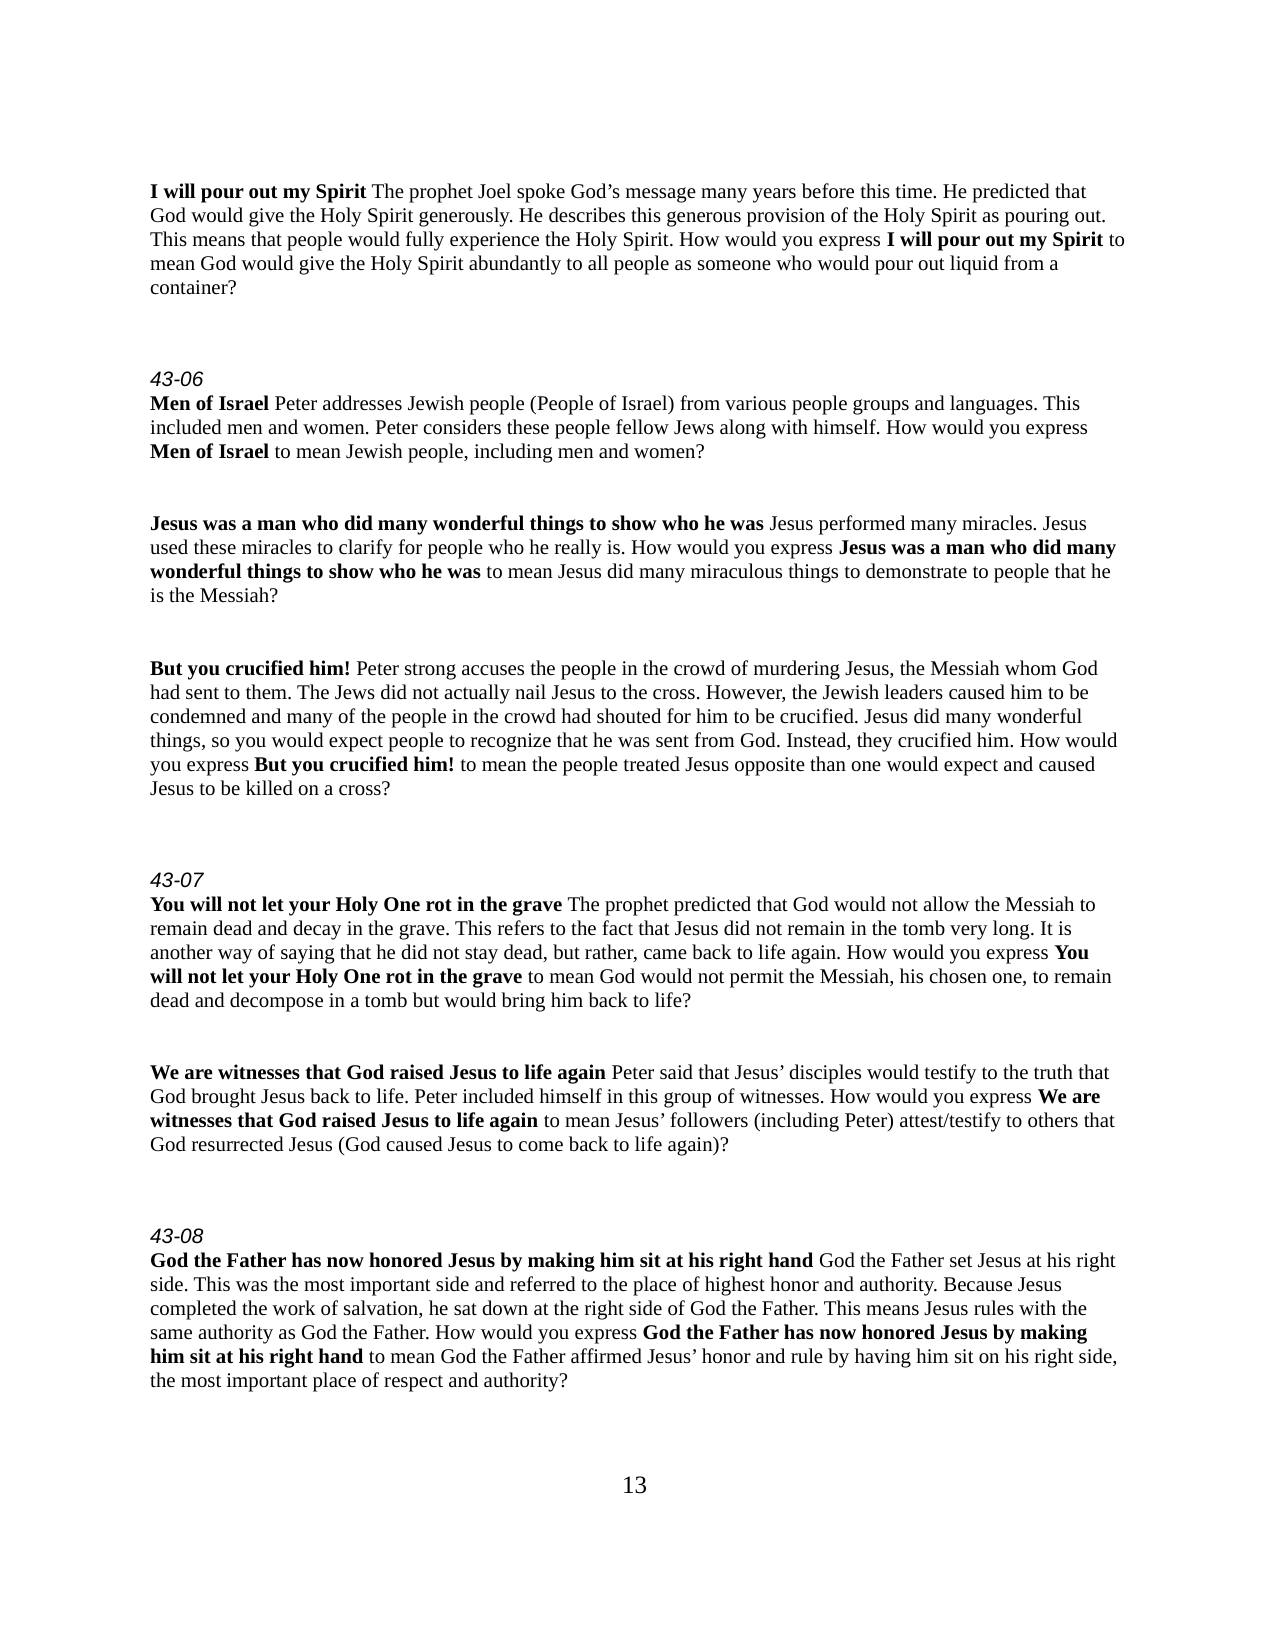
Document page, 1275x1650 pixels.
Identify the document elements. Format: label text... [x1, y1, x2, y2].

text We are witnesses that God raised Jesus to life again Peter said that Jesus’ disciples would testify to the truth that God brought Jesus back to life. Peter included himself in this group of witnesses. How would you express We are witnesses that God raised Jesus to life again to mean Jesus’ followers (including Peter) attest/testify to others that God resurrected Jesus (God caused Jesus to come back to life again)? [150, 1060, 1125, 1156]
text Men of Israel Peter addresses Jewish people (People of Israel) from various people groups and languages. This included men and women. Peter considers these people fellow Jews along with himself. How would you express Men of Israel to mean Jewish people, including men and women? [150, 391, 1125, 463]
subtitle 43-06 [150, 367, 1125, 391]
text God the Father has now honored Jesus by making him sit at his right hand God the Father set Jesus at his right side. This was the most important side and referred to the place of highest honor and authority. Because Jesus completed the work of salvation, he sat down at the right side of God the Father. This means Jesus rules with the same authority as God the Father. How would you express God the Father has now honored Jesus by making him sit at his right hand to mean God the Father affirmed Jesus’ honor and rule by having him sit on his right side, the most important place of respect and authority? [150, 1248, 1125, 1392]
subtitle 43-07 [150, 868, 1125, 892]
text But you crucified him! Peter strong accuses the people in the crowd of murdering Jesus, the Messiah whom God had sent to them. The Jews did not actually nail Jesus to the cross. However, the Jewish leaders caused him to be condemned and many of the people in the crowd had shouted for him to be crucified. Jesus did many wonderful things, so you would expect people to recognize that he was sent from God. Instead, they crucified him. How would you express But you crucified him! to mean the people treated Jesus opposite than one would expect and caused Jesus to be killed on a cross? [150, 656, 1125, 800]
text Jesus was a man who did many wonderful things to show who he was Jesus performed many miracles. Jesus used these miracles to clarify for people who he really is. How would you express Jesus was a man who did many wonderful things to show who he was to mean Jesus did many miraculous things to demonstrate to people that he is the Messiah? [150, 511, 1125, 607]
subtitle 43-08 [150, 1224, 1125, 1248]
text You will not let your Holy One rot in the grave The prophet predicted that God would not allow the Messiah to remain dead and decay in the grave. This refers to the fact that Jesus did not remain in the tomb very long. It is another way of saying that he did not stay dead, but rather, came back to life again. How would you express You will not let your Holy One rot in the grave to mean God would not permit the Messiah, his chosen one, to remain dead and decompose in a tomb but would bring him back to life? [150, 892, 1125, 1012]
text I will pour out my Spirit The prophet Joel spoke God’s message many years before this time. He predicted that God would give the Holy Spirit generously. He describes this generous provision of the Holy Spirit as pouring out. This means that people would fully experience the Holy Spirit. How would you express I will pour out my Spirit to mean God would give the Holy Spirit abundantly to all people as someone who would pour out liquid from a container? [150, 179, 1125, 299]
